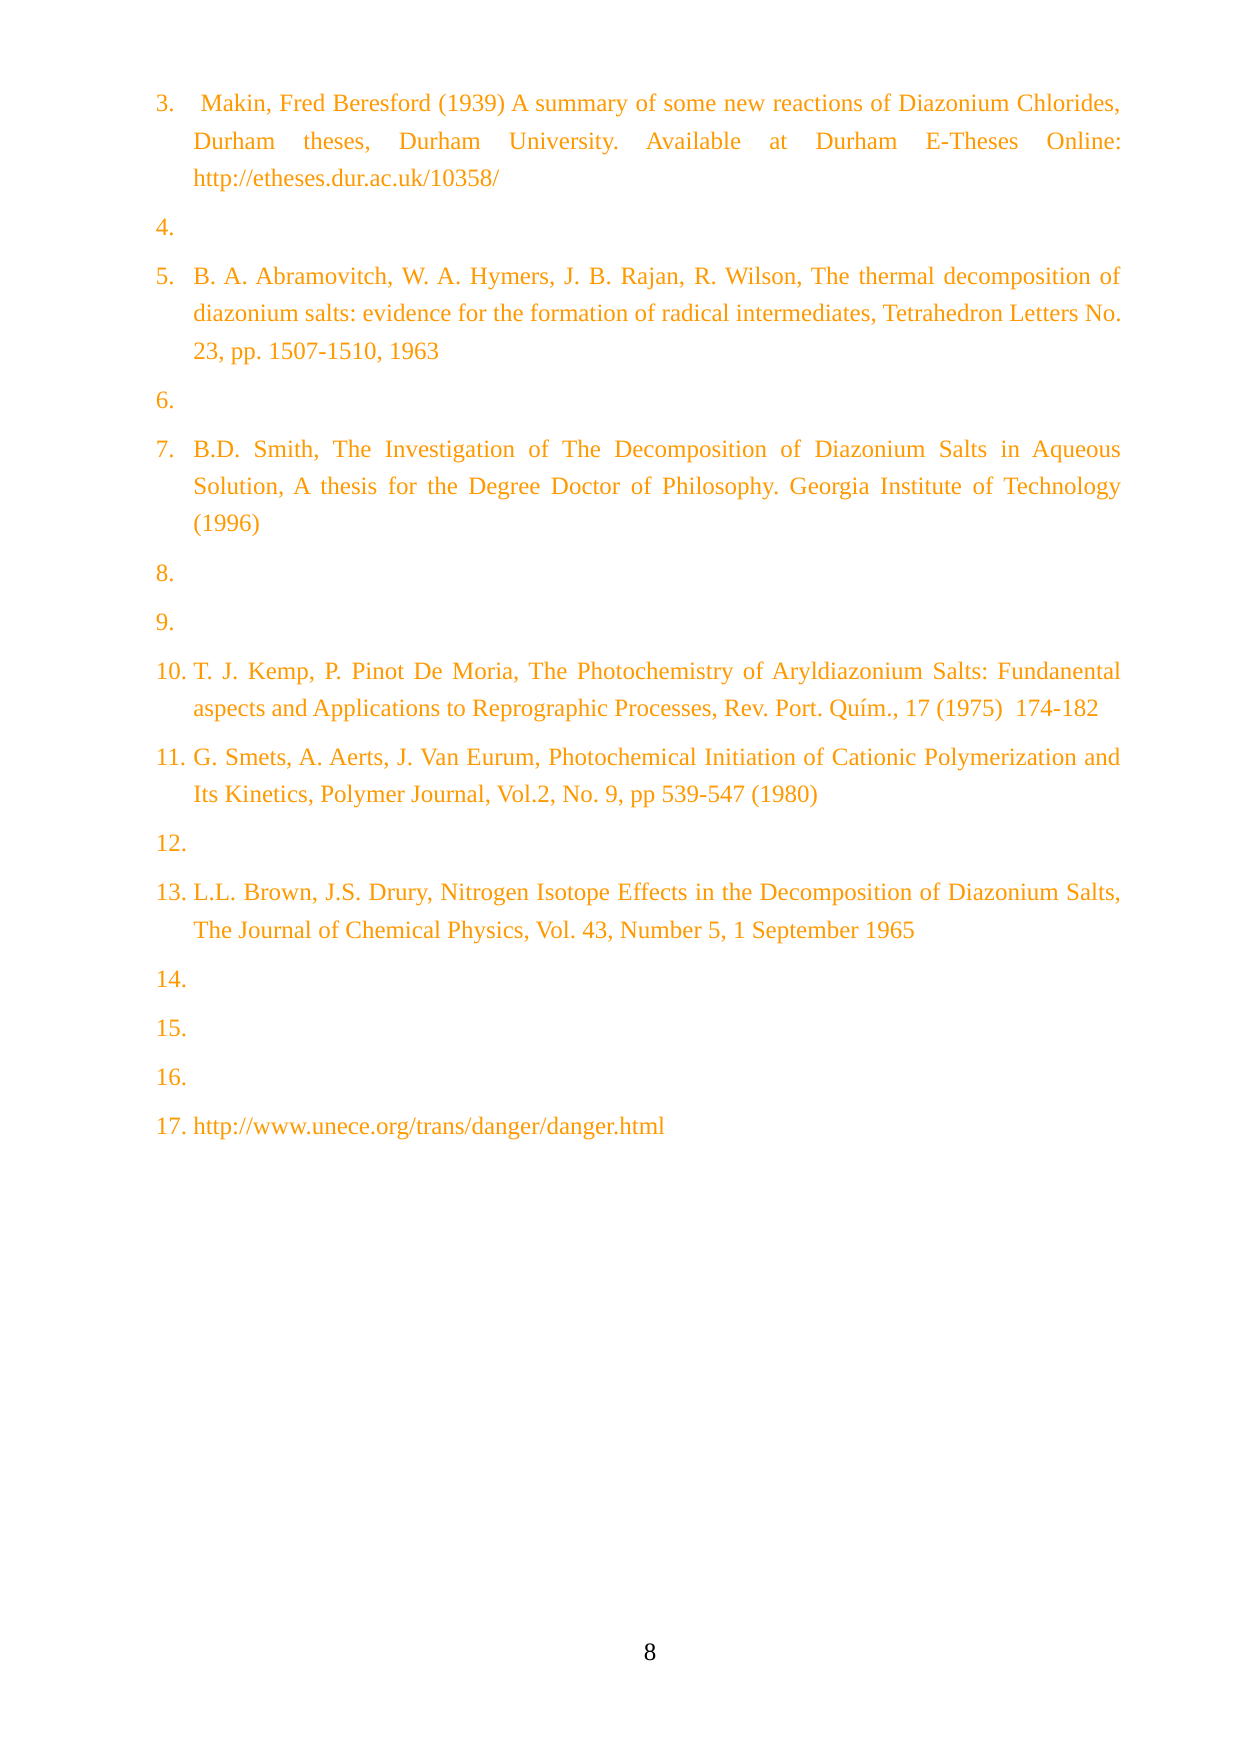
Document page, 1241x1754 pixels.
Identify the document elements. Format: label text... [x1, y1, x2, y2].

list L.L. Brown, J.S. Drury, Nitrogen Isotope Effects in the Decomposition of Diazonium Salts, The Journal of Chemical Physics, Vol. 43, Number 5, 1 September 1965 [156, 877, 1122, 943]
list http://www.unece.org/trans/danger/danger.html [156, 1111, 1122, 1140]
list B. A. Abramovitch, W. A. Hymers, J. B. Rajan, R. Wilson, The thermal decomposition of diazonium salts: evidence for the formation of radical intermediates, Tetrahedron Letters No. 23, pp. 1507-1510, 1963 [156, 261, 1122, 364]
list G. Smets, A. Aerts, J. Van Eurum, Photochemical Initiation of Cationic Polymerization and Its Kinetics, Polymer Journal, Vol.2, No. 9, pp 539-547 (1980) [156, 742, 1122, 808]
list B.D. Smith, The Investigation of The Decomposition of Diazonium Salts in Aqueous Solution, A thesis for the Degree Doctor of Philosophy. Georgia Institute of Technology (1996) [156, 434, 1122, 537]
list Makin, Fred Beresford (1939) A summary of some new reactions of Diazonium Chlorides, Durham theses, Durham University. Available at Durham E-Theses Online: http://etheses.dur.ac.uk/10358/ [156, 88, 1122, 192]
list T. J. Kemp, P. Pinot De Moria, The Photochemistry of Aryldiazonium Salts: Fundanental aspects and Applications to Reprographic Processes, Rev. Port. Quím., 17 (1975) 174-182 [156, 656, 1122, 722]
